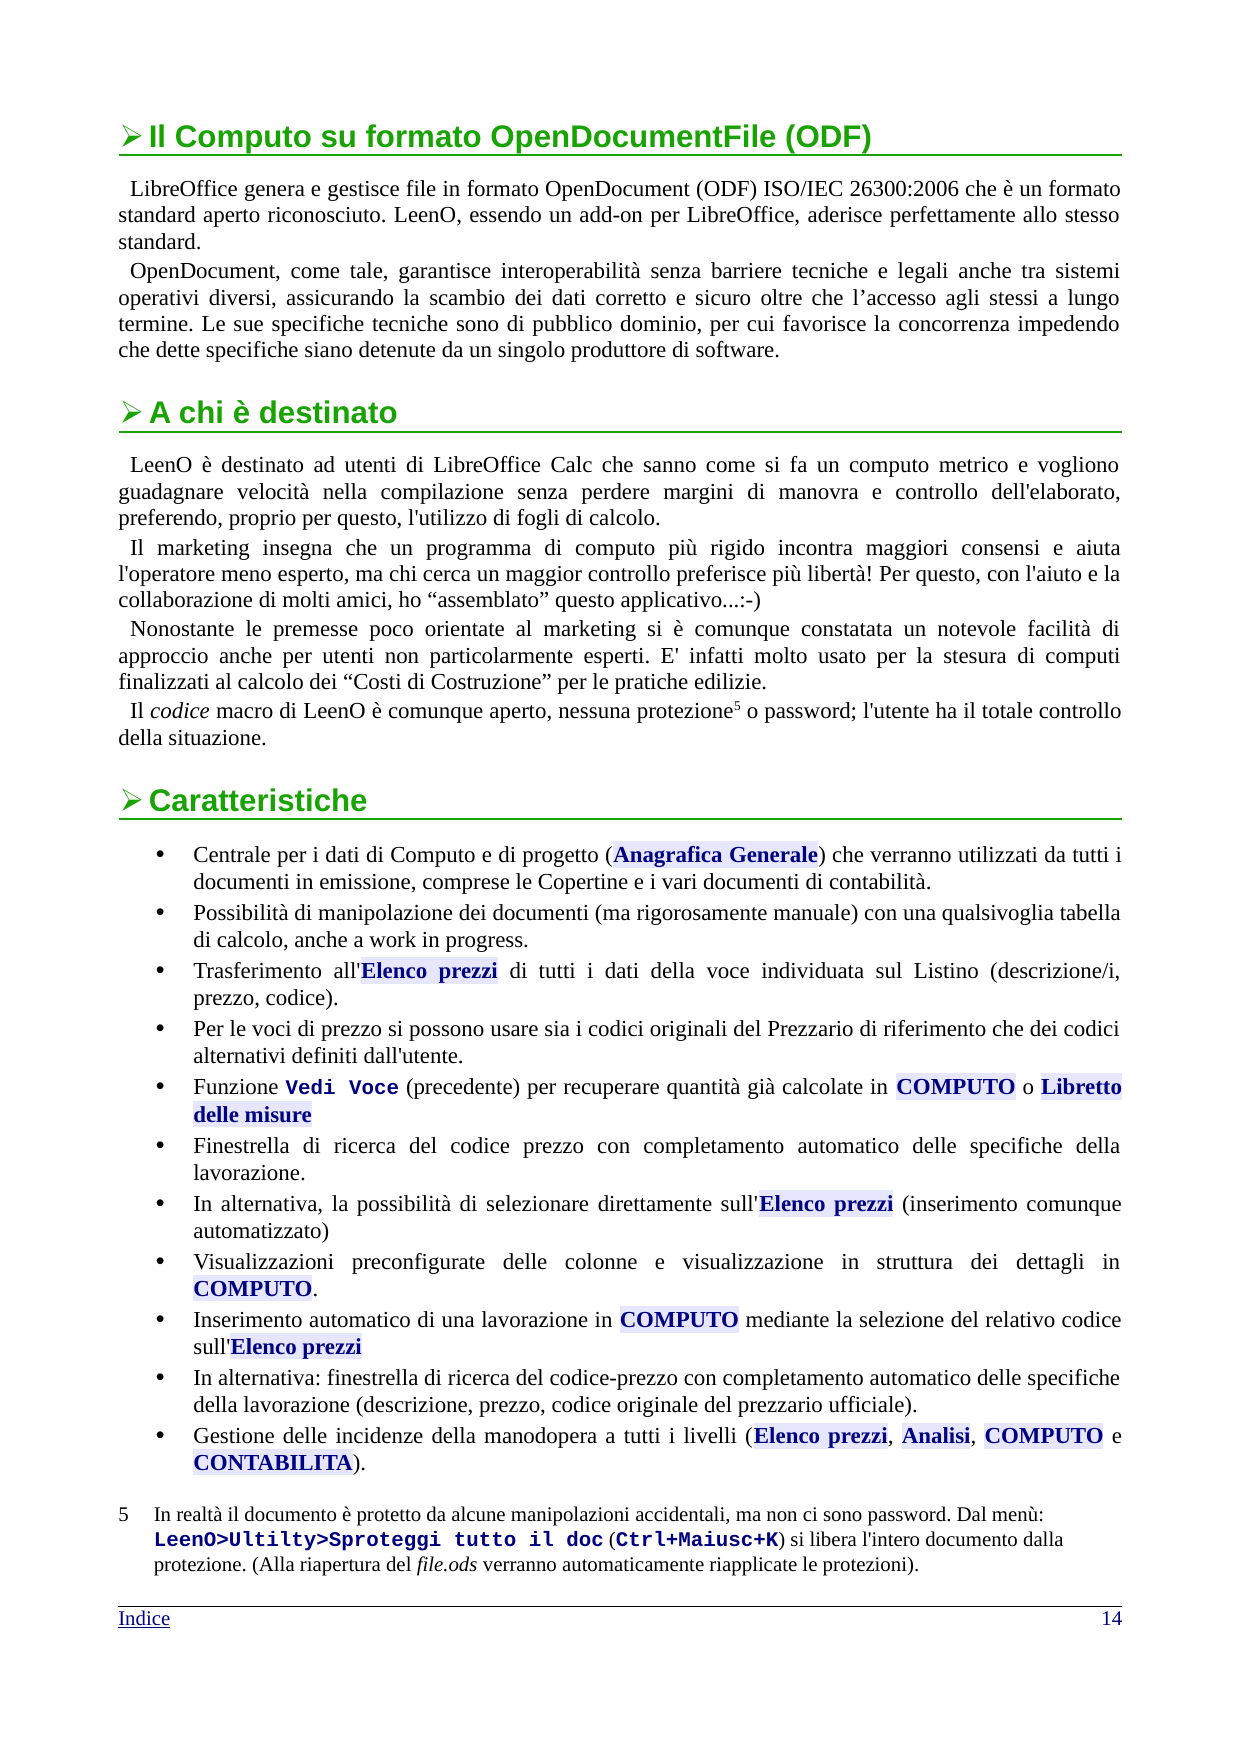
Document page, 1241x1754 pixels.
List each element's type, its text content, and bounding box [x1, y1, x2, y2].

list Visualizzazioni preconfigurate delle colonne e visualizzazione in struttura dei dettagli in COMPUTO. [156, 1246, 1122, 1301]
text Il marketing insegna che un programma di computo più rigido incontra maggiori consensi e aiuta l'operatore meno esperto, ma chi cerca un maggior controllo preferisce più libertà! Per questo, con l'aiuto e la collaborazione di molti amici, ho “assemblato” questo applicativo...:-) [118, 533, 1122, 613]
text OpenDocument, come tale, garantisce interoperabilità senza barriere tecniche e legali anche tra sistemi operativi diversi, assicurando la scambio dei dati corretto e sicuro oltre che l’accesso agli stessi a lungo termine. Le sue specifiche tecniche sono di pubblico dominio, per cui favorisce la concorrenza impedendo che dette specifiche siano detenute da un singolo produttore di software. [118, 257, 1122, 363]
text Nonostante le premesse poco orientate al marketing si è comunque constatata un notevole facilità di approccio anche per utenti non particolarmente esperti. E' infatti molto usato per la stesura di computi finalizzati al calcolo dei “Costi di Costruzione” per le pratiche edilizie. [118, 616, 1122, 694]
list Centrale per i dati di Computo e di progetto (Anagrafica Generale) che verranno utilizzati da tutti i documenti in emissione, comprese le Copertine e i vari documenti di contabilità. [156, 839, 1122, 894]
text Il codice macro di LeenO è comunque aperto, nessuna protezione o password; l'utente ha il totale controllo della situazione. [118, 697, 1122, 750]
list Gestione delle incidenze della manodopera a tutti i livelli (Elenco prezzi, Analisi, COMPUTO e CONTABILITA). [156, 1420, 1122, 1475]
subtitle A chi è destinato [119, 394, 1122, 431]
list Inserimento automatico di una lavorazione in COMPUTO mediante la selezione del relativo codice sull'Elenco prezzi [156, 1304, 1122, 1359]
list In alternativa, la possibilità di selezionare direttamente sull'Elenco prezzi (inserimento comunque automatizzato) [156, 1188, 1122, 1243]
subtitle Caratteristiche [119, 782, 1122, 818]
list Possibilità di manipolazione dei documenti (ma rigorosamente manuale) con una qualsivoglia tabella di calcolo, anche a work in progress. [156, 897, 1122, 952]
list Funzione Vedi Voce (precedente) per recuperare quantità già calcolate in COMPUTO o Libretto delle misure [156, 1071, 1122, 1127]
text LibreOffice genera e gestisce file in formato OpenDocument (ODF) ISO/IEC 26300:2006 che è un formato standard aperto riconosciuto. LeenO, essendo un add-on per LibreOffice, aderisce perfettamente allo stesso standard. [118, 175, 1122, 254]
list Per le voci di prezzo si possono usare sia i codici originali del Prezzario di riferimento che dei codici alternativi definiti dall'utente. [156, 1013, 1122, 1068]
list Trasferimento all'Elenco prezzi di tutti i dati della voce individuata sul Listino (descrizione/i, prezzo, codice). [156, 955, 1122, 1010]
subtitle Il Computo su formato OpenDocumentFile (ODF) [119, 118, 1122, 154]
text LeenO è destinato ad utenti di LibreOffice Calc che sanno come si fa un computo metrico e vogliono guadagnare velocità nella compilazione senza perdere margini di manovra e controllo dell'elaborato, preferendo, proprio per questo, l'utilizzo di fogli di calcolo. [118, 452, 1122, 531]
text In realtà il documento è protetto da alcune manipolazioni accidentali, ma non ci sono password. Dal menù: LeenO>Ultilty>Sproteggi tutto il doc (Ctrl+Maiusc+K) si libera l'intero documento dalla protezione. (Alla riapertura del file.ods verranno automaticamente riapplicate le protezioni). [118, 1502, 1122, 1576]
list In alternativa: finestrella di ricerca del codice-prezzo con completamento automatico delle specifiche della lavorazione (descrizione, prezzo, codice originale del prezzario ufficiale). [156, 1362, 1122, 1417]
list Finestrella di ricerca del codice prezzo con completamento automatico delle specifiche della lavorazione. [156, 1130, 1122, 1185]
